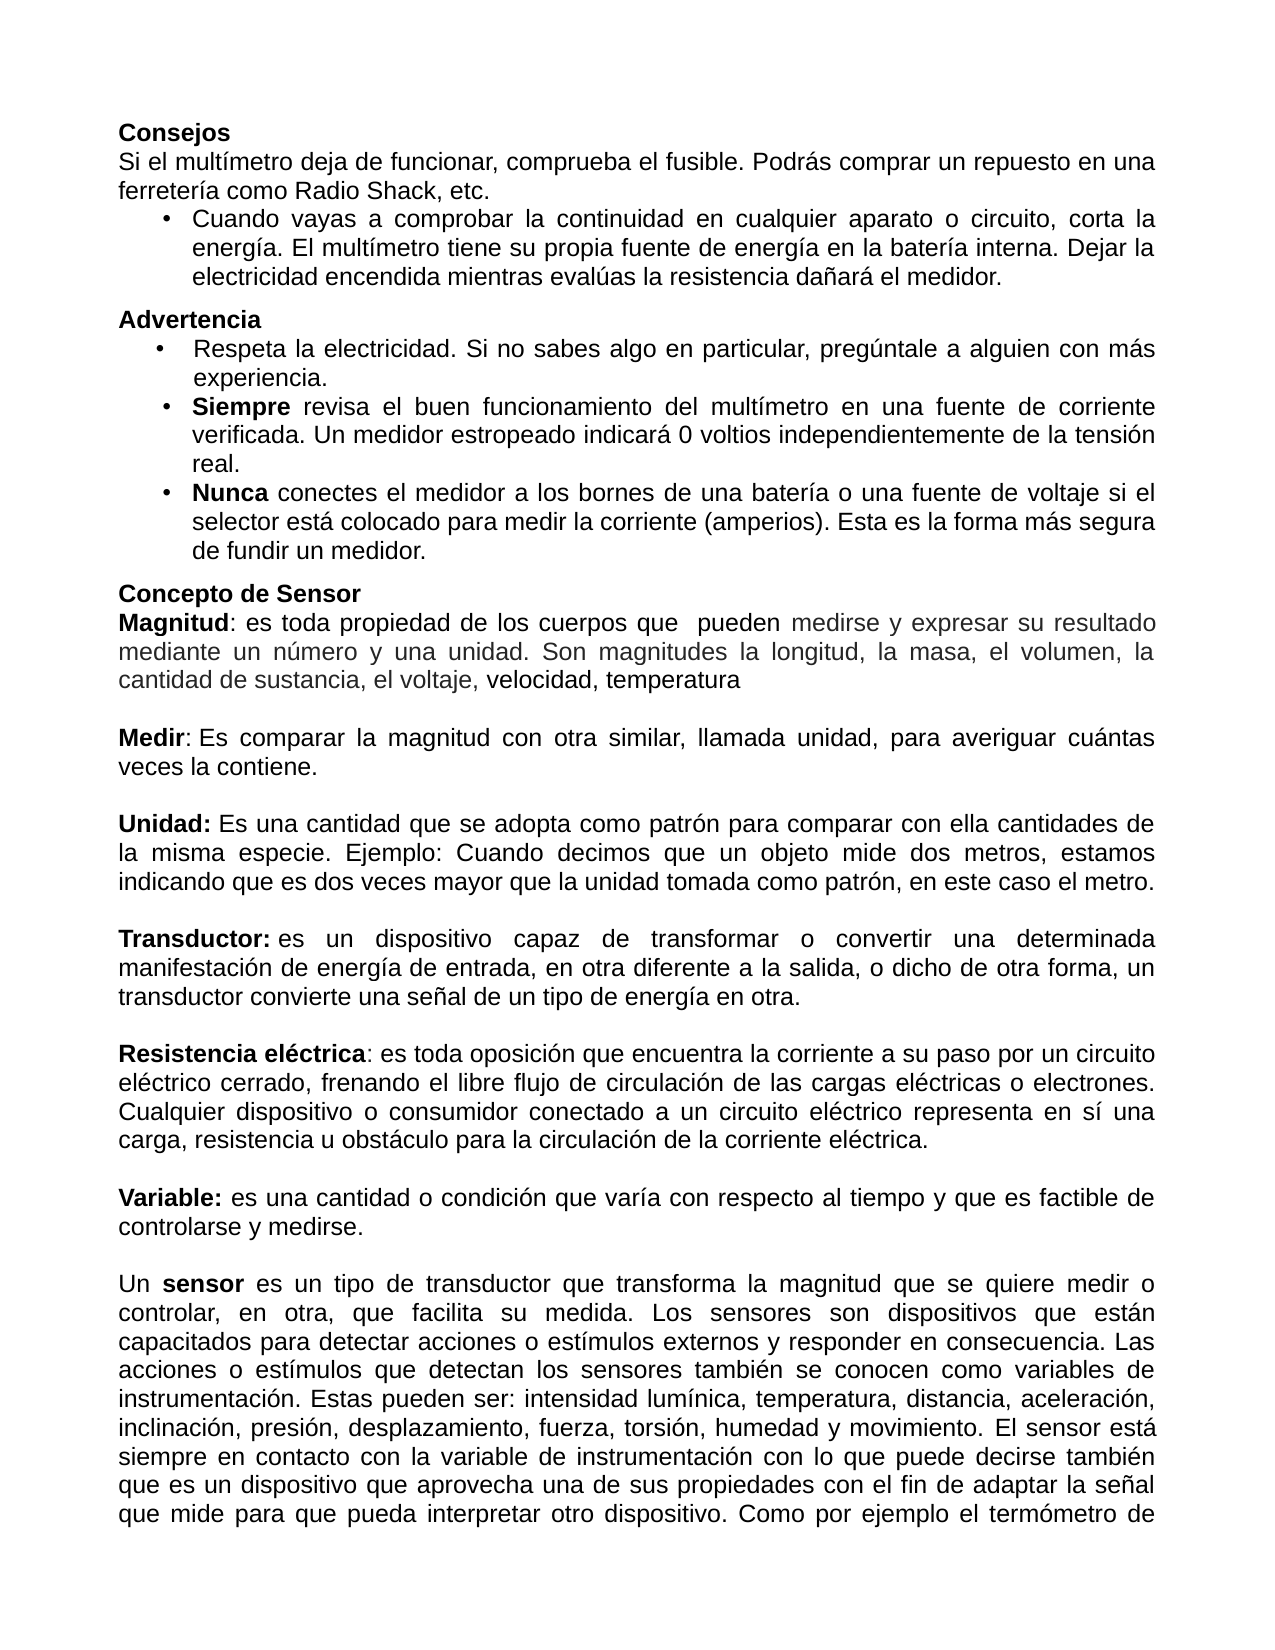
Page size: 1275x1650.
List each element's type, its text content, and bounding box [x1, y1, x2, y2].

text Advertencia [118, 305, 1157, 334]
text Magnitud: es toda propiedad de los cuerpos que pueden medirse y expresar su resultado mediante un número y una unidad. Son magnitudes la longitud, la masa, el volumen, la cantidad de sustancia, el voltaje, velocidad, temperatura [118, 608, 1157, 694]
text Si el multímetro deja de funcionar, comprueba el fusible. Podrás comprar un repuesto en una ferretería como Radio Shack, etc. [118, 147, 1157, 204]
text Variable: es una cantidad o condición que varía con respecto al tiempo y que es factible de controlarse y medirse. [118, 1183, 1157, 1240]
list Respeta la electricidad. Si no sabes algo en particular, pregúntale a alguien con más experiencia. [156, 334, 1157, 392]
text Concepto de Sensor [118, 579, 1157, 608]
text Medir: Es comparar la magnitud con otra similar, llamada unidad, para averiguar cuántas veces la contiene. [118, 723, 1157, 780]
list Siempre revisa el buen funcionamiento del multímetro en una fuente de corriente verificada. Un medidor estropeado indicará 0 voltios independientemente de la tensión real. [162, 392, 1157, 478]
text Transductor: es un dispositivo capaz de transformar o convertir una determinada manifestación de energía de entrada, en otra diferente a la salida, o dicho de otra forma, un transductor convierte una señal de un tipo de energía en otra. [118, 924, 1157, 1010]
text Un sensor es un tipo de transductor que transforma la magnitud que se quiere medir o controlar, en otra, que facilita su medida. Los sensores son dispositivos que están capacitados para detectar acciones o estímulos externos y responder en consecuencia. Las acciones o estímulos que detectan los sensores también se conocen como variables de instrumentación. Estas pueden ser: intensidad lumínica, temperatura, distancia, aceleración, inclinación, presión, desplazamiento, fuerza, torsión, humedad y movimiento. El sensor está siempre en contacto con la variable de instrumentación con lo que puede decirse también que es un dispositivo que aprovecha una de sus propiedades con el fin de adaptar la señal que mide para que pueda interpretar otro dispositivo. Como por ejemplo el termómetro de [118, 1269, 1157, 1528]
text Consejos [118, 118, 1157, 147]
text Resistencia eléctrica: es toda oposición que encuentra la corriente a su paso por un circuito eléctrico cerrado, frenando el libre flujo de circulación de las cargas eléctricas o electrones. Cualquier dispositivo o consumidor conectado a un circuito eléctrico representa en sí una carga, resistencia u obstáculo para la circulación de la corriente eléctrica. [118, 1039, 1157, 1154]
text Unidad: Es una cantidad que se adopta como patrón para comparar con ella cantidades de la misma especie. Ejemplo: Cuando decimos que un objeto mide dos metros, estamos indicando que es dos veces mayor que la unidad tomada como patrón, en este caso el metro. [118, 809, 1157, 895]
list Nunca conectes el medidor a los bornes de una batería o una fuente de voltaje si el selector está colocado para medir la corriente (amperios). Esta es la forma más segura de fundir un medidor. [162, 478, 1157, 564]
list Cuando vayas a comprobar la continuidad en cualquier aparato o circuito, corta la energía. El multímetro tiene su propia fuente de energía en la batería interna. Dejar la electricidad encendida mientras evalúas la resistencia dañará el medidor. [162, 204, 1157, 291]
